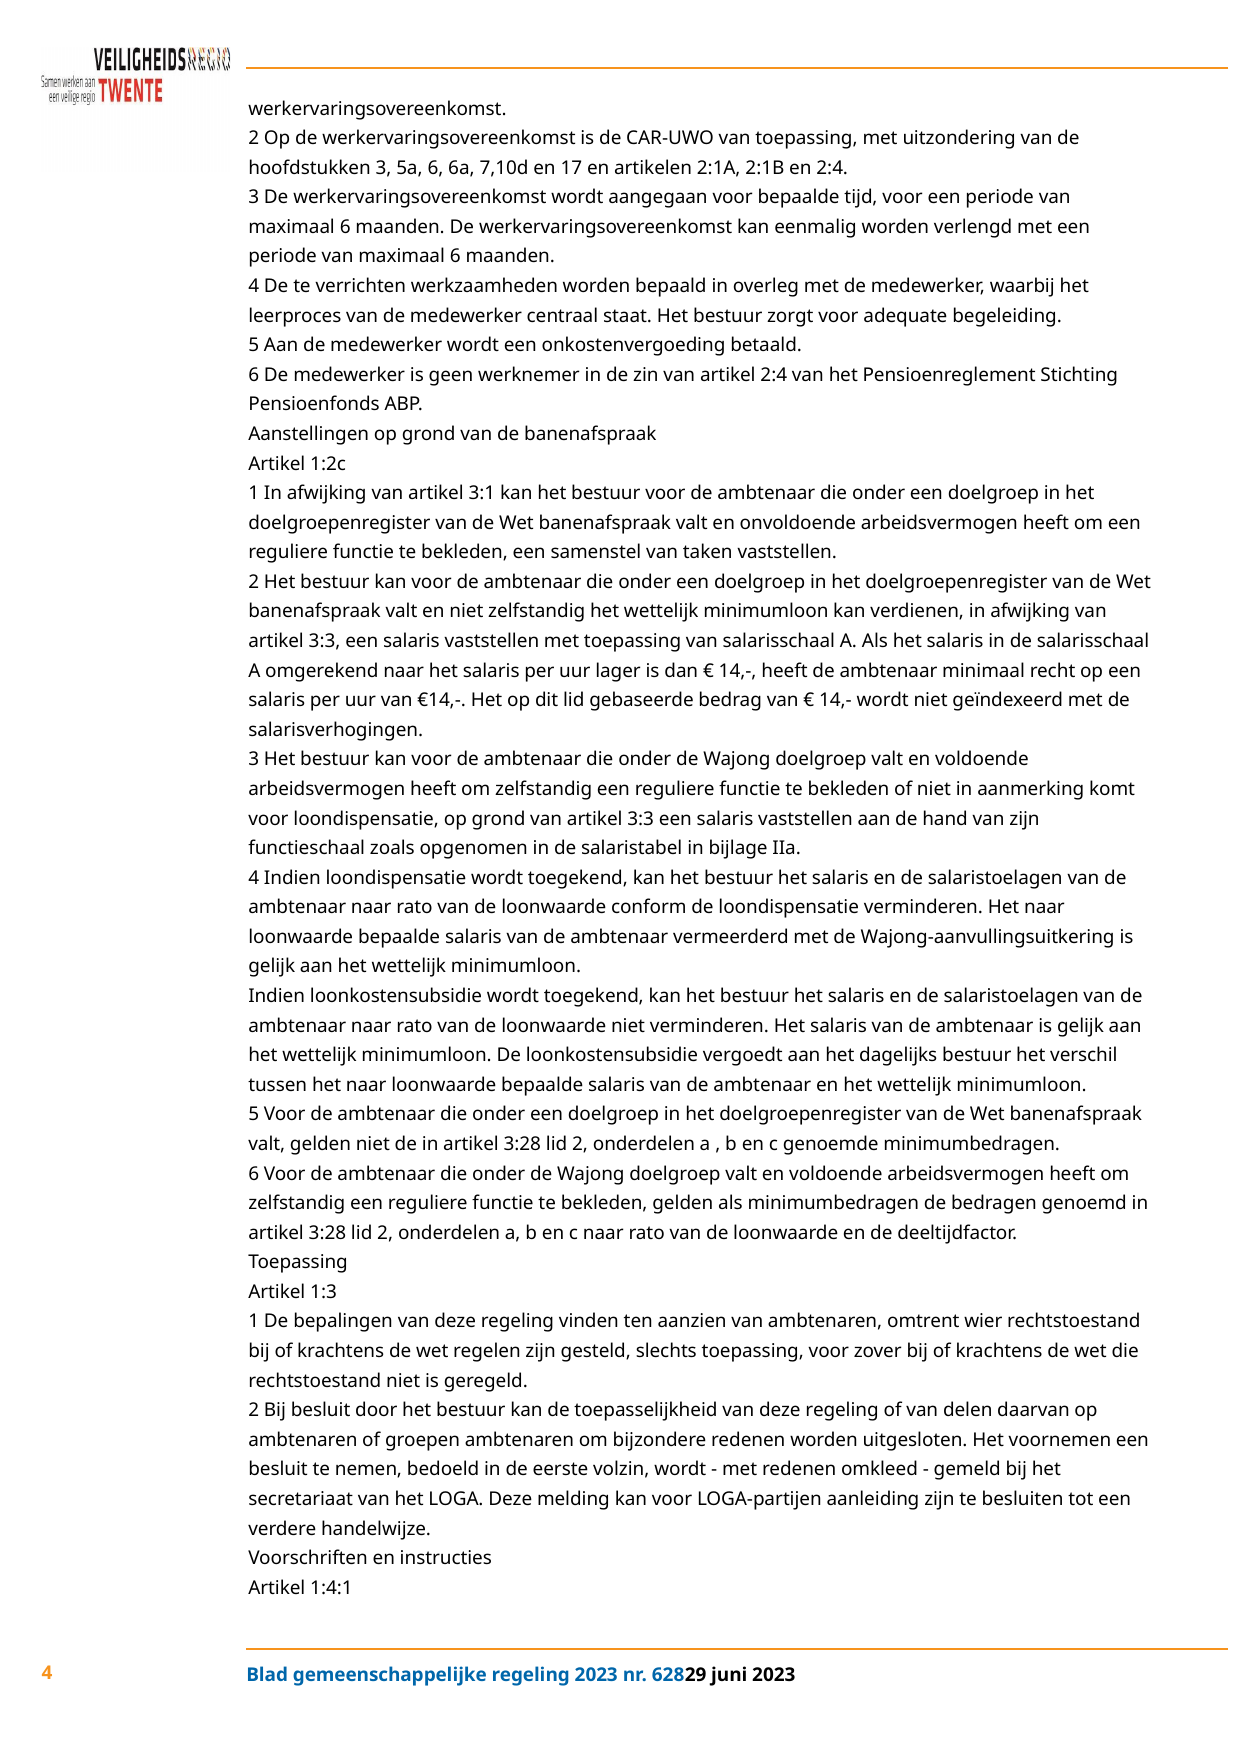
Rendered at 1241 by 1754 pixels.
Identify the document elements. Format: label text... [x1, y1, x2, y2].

text 4 De te verrichten werkzaamheden worden bepaald in overleg met de medewerker, waarbij het leerproces van de medewerker centraal staat. Het bestuur zorgt voor adequate begeleiding. [248, 272, 1152, 328]
text 3 Het bestuur kan voor de ambtenaar die onder de Wajong doelgroep valt en voldoende arbeidsvermogen heeft om zelfstandig een reguliere functie te bekleden of niet in aanmerking komt voor loondispensatie, op grond van artikel 3:3 een salaris vaststellen aan de hand van zijn functieschaal zoals opgenomen in de salaristabel in bijlage IIa. [248, 746, 1152, 860]
text Artikel 1:4:1 [248, 1574, 1152, 1600]
text Artikel 1:3 [248, 1278, 1152, 1304]
picture [41, 47, 231, 172]
text 5 Aan de medewerker wordt een onkostenvergoeding betaald. [248, 331, 1152, 357]
text werkervaringsovereenkomst. [248, 95, 1152, 121]
text 2 Het bestuur kan voor de ambtenaar die onder een doelgroep in het doelgroepenregister van de Wet banenafspraak valt en niet zelfstandig het wettelijk minimumloon kan verdienen, in afwijking van artikel 3:3, een salaris vaststellen met toepassing van salarisschaal A. Als het salaris in de salarisschaal A omgerekend naar het salaris per uur lager is dan € 14,-, heeft de ambtenaar minimaal recht op een salaris per uur van €14,-. Het op dit lid gebaseerde bedrag van € 14,- wordt niet geïndexeerd met de salarisverhogingen. [248, 568, 1152, 742]
text 3 De werkervaringsovereenkomst wordt aangegaan voor bepaalde tijd, voor een periode van maximaal 6 maanden. De werkervaringsovereenkomst kan eenmalig worden verlengd met een periode van maximaal 6 maanden. [248, 183, 1152, 268]
text 1 De bepalingen van deze regeling vinden ten aanzien van ambtenaren, omtrent wier rechtstoestand bij of krachtens de wet regelen zijn gesteld, slechts toepassing, voor zover bij of krachtens de wet die rechtstoestand niet is geregeld. [248, 1308, 1152, 1393]
text 1 In afwijking van artikel 3:1 kan het bestuur voor de ambtenaar die onder een doelgroep in het doelgroepenregister van de Wet banenafspraak valt en onvoldoende arbeidsvermogen heeft om een reguliere functie te bekleden, een samenstel van taken vaststellen. [248, 479, 1152, 564]
text 6 De medewerker is geen werknemer in de zin van artikel 2:4 van het Pensioenreglement Stichting Pensioenfonds ABP. [248, 361, 1152, 416]
text Artikel 1:2c [248, 450, 1152, 476]
text Voorschriften en instructies [248, 1544, 1152, 1570]
text Indien loonkostensubsidie wordt toegekend, kan het bestuur het salaris en de salaristoelagen van de ambtenaar naar rato van de loonwaarde niet verminderen. Het salaris van de ambtenaar is gelijk aan het wettelijk minimumloon. De loonkostensubsidie vergoedt aan het dagelijks bestuur het verschil tussen het naar loonwaarde bepaalde salaris van de ambtenaar en het wettelijk minimumloon. [248, 982, 1152, 1097]
text Aanstellingen op grond van de banenafspraak [248, 420, 1152, 446]
text 2 Op de werkervaringsovereenkomst is de CAR-UWO van toepassing, met uitzondering van de hoofdstukken 3, 5a, 6, 6a, 7,10d en 17 en artikelen 2:1A, 2:1B en 2:4. [248, 124, 1152, 180]
text Toepassing [248, 1248, 1152, 1274]
text 4 Indien loondispensatie wordt toegekend, kan het bestuur het salaris en de salaristoelagen van de ambtenaar naar rato van de loonwaarde conform de loondispensatie verminderen. Het naar loonwaarde bepaalde salaris van de ambtenaar vermeerderd met de Wajong-aanvullingsuitkering is gelijk aan het wettelijk minimumloon. [248, 864, 1152, 978]
text 2 Bij besluit door het bestuur kan de toepasselijkheid van deze regeling of van delen daarvan op ambtenaren of groepen ambtenaren om bijzondere redenen worden uitgesloten. Het voornemen een besluit te nemen, bedoeld in de eerste volzin, wordt - met redenen omkleed - gemeld bij het secretariaat van het LOGA. Deze melding kan voor LOGA-partijen aanleiding zijn te besluiten tot een verdere handelwijze. [248, 1396, 1152, 1541]
text 5 Voor de ambtenaar die onder een doelgroep in het doelgroepenregister van de Wet banenafspraak valt, gelden niet de in artikel 3:28 lid 2, onderdelen a , b en c genoemde minimumbedragen. [248, 1101, 1152, 1156]
text 6 Voor de ambtenaar die onder de Wajong doelgroep valt en voldoende arbeidsvermogen heeft om zelfstandig een reguliere functie te bekleden, gelden als minimumbedragen de bedragen genoemd in artikel 3:28 lid 2, onderdelen a, b en c naar rato van de loonwaarde en de deeltijdfactor. [248, 1160, 1152, 1245]
